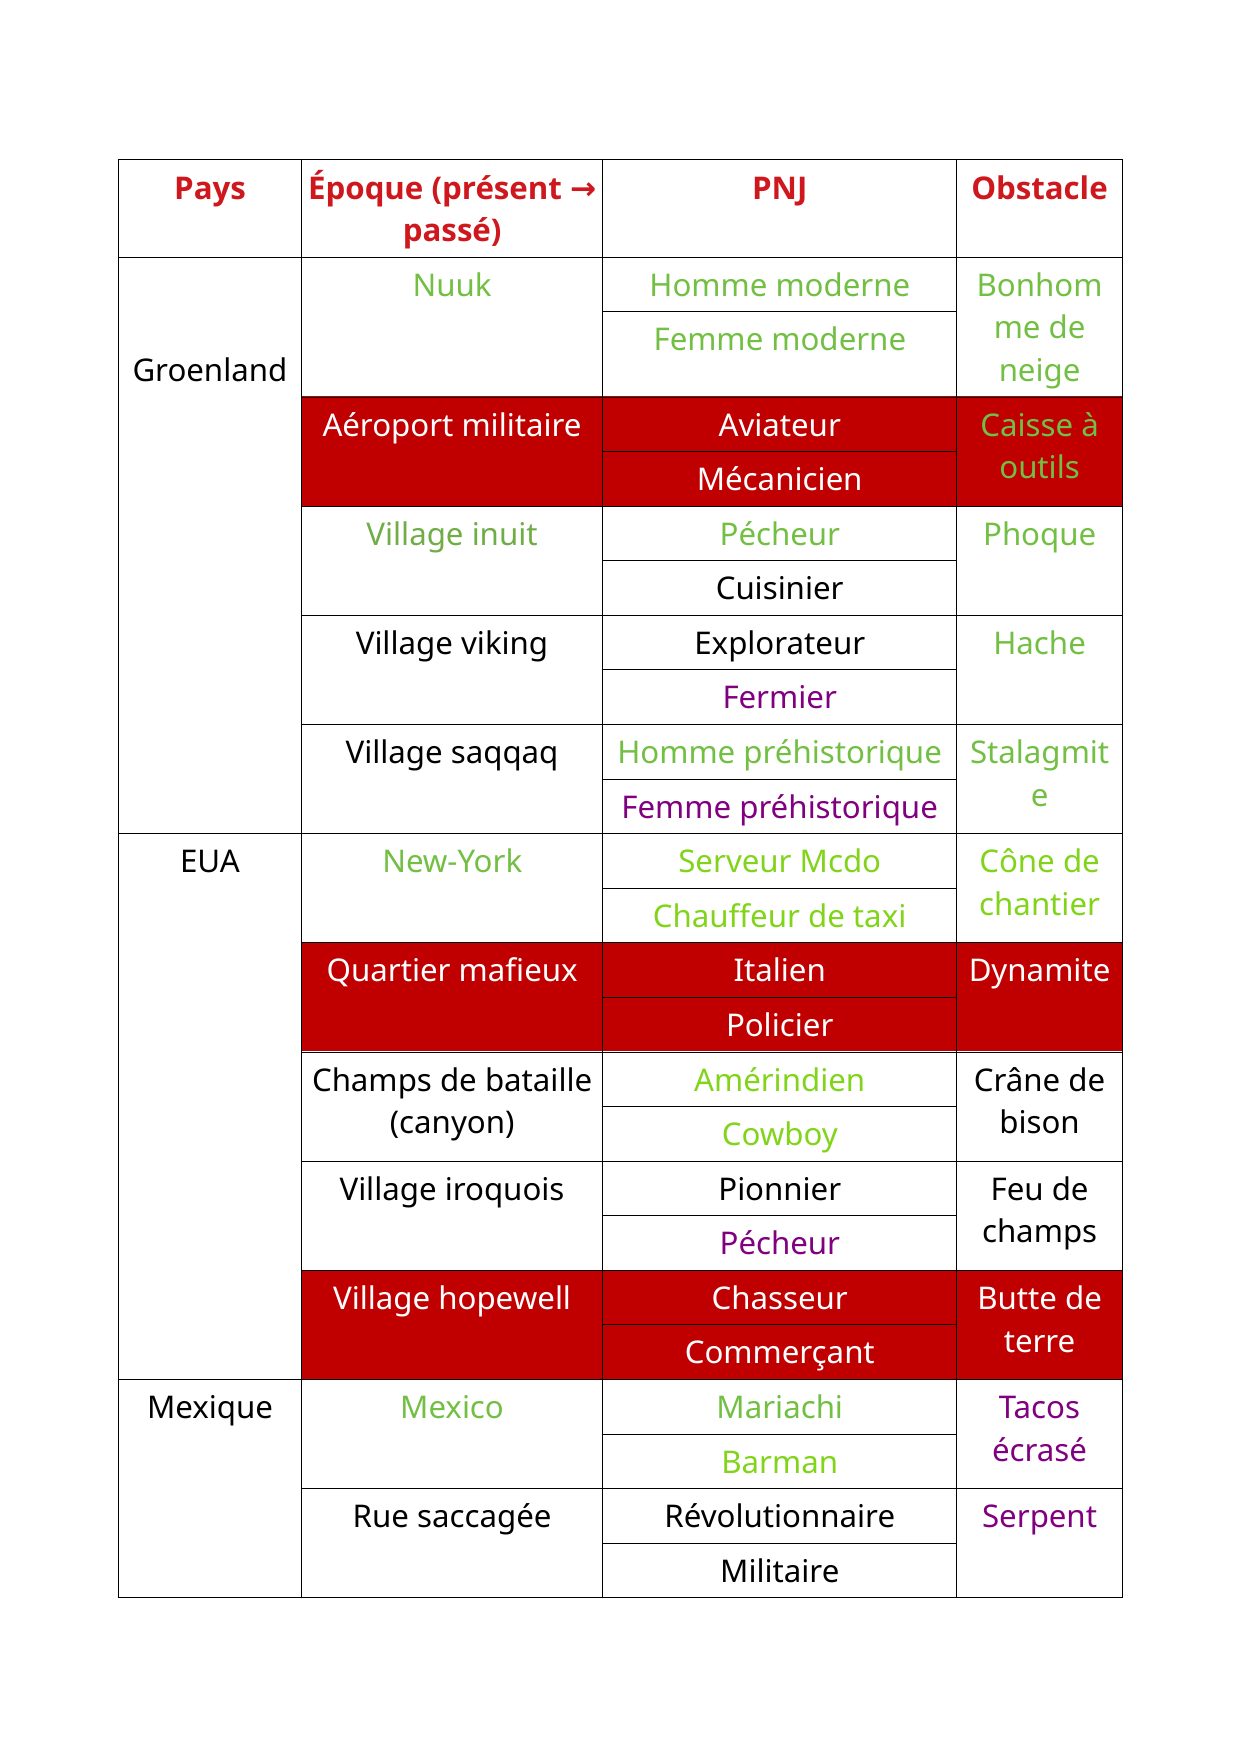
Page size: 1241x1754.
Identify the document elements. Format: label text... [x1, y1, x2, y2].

table_cell Cuisinier [603, 561, 956, 615]
table_cell Révolutionnaire [603, 1489, 956, 1543]
table_cell Bonhomme de neige [957, 258, 1122, 396]
table_cell Village inuit [302, 507, 602, 615]
table_header PNJ [603, 160, 956, 257]
table_cell Butte de terre [957, 1271, 1122, 1379]
table_cell Mexico [302, 1380, 602, 1488]
table_cell Pécheur [603, 1216, 956, 1270]
table_cell Femme moderne [603, 312, 956, 396]
table_cell New-York [302, 834, 602, 942]
table_cell Serveur Mcdo [603, 834, 956, 888]
table_cell Caisse à outils [957, 398, 1122, 506]
table_cell Cône de chantier [957, 834, 1122, 942]
table_cell Village viking [302, 616, 602, 724]
table_cell Chasseur [603, 1271, 956, 1324]
table_cell Policier [603, 998, 956, 1051]
table_cell Village iroquois [302, 1162, 602, 1270]
table_cell Dynamite [957, 943, 1122, 1051]
table_cell Femme préhistorique [603, 780, 956, 833]
table_header Obstacle [957, 160, 1122, 257]
table_cell Champs de bataille (canyon) [302, 1053, 602, 1161]
table_cell Chauffeur de taxi [603, 889, 956, 942]
table_cell Aviateur [603, 398, 956, 451]
table_cell Hache [957, 616, 1122, 724]
table_cell Homme préhistorique [603, 725, 956, 778]
table_cell Mexique [119, 1380, 301, 1597]
table_cell Quartier mafieux [302, 943, 602, 1051]
table_cell Crâne de bison [957, 1053, 1122, 1161]
table_cell Village saqqaq [302, 725, 602, 833]
table_cell Cowboy [603, 1107, 956, 1161]
table_cell Mécanicien [603, 452, 956, 506]
table_cell Explorateur [603, 616, 956, 669]
table_cell EUA [119, 834, 301, 1379]
table_cell Tacos écrasé [957, 1380, 1122, 1488]
table_cell Commerçant [603, 1325, 956, 1379]
table_header Pays [119, 160, 301, 257]
table_cell Pécheur [603, 507, 956, 560]
table_cell Feu de champs [957, 1162, 1122, 1270]
table_cell Groenland [119, 258, 301, 833]
table_cell Mariachi [603, 1380, 956, 1433]
table_cell Serpent [957, 1489, 1122, 1597]
table_cell Aéroport militaire [302, 398, 602, 506]
table_cell Amérindien [603, 1053, 956, 1106]
table_cell Barman [603, 1435, 956, 1488]
table_cell Pionnier [603, 1162, 956, 1215]
table_cell Village hopewell [302, 1271, 602, 1379]
table_header Époque (présent → passé) [302, 160, 602, 257]
table_cell Nuuk [302, 258, 602, 396]
table_cell Homme moderne [603, 258, 956, 311]
table_cell Stalagmite [957, 725, 1122, 833]
table_cell Fermier [603, 670, 956, 724]
table_cell Rue saccagée [302, 1489, 602, 1597]
table_cell Italien [603, 943, 956, 997]
table_cell Phoque [957, 507, 1122, 615]
table_cell Militaire [603, 1544, 956, 1597]
